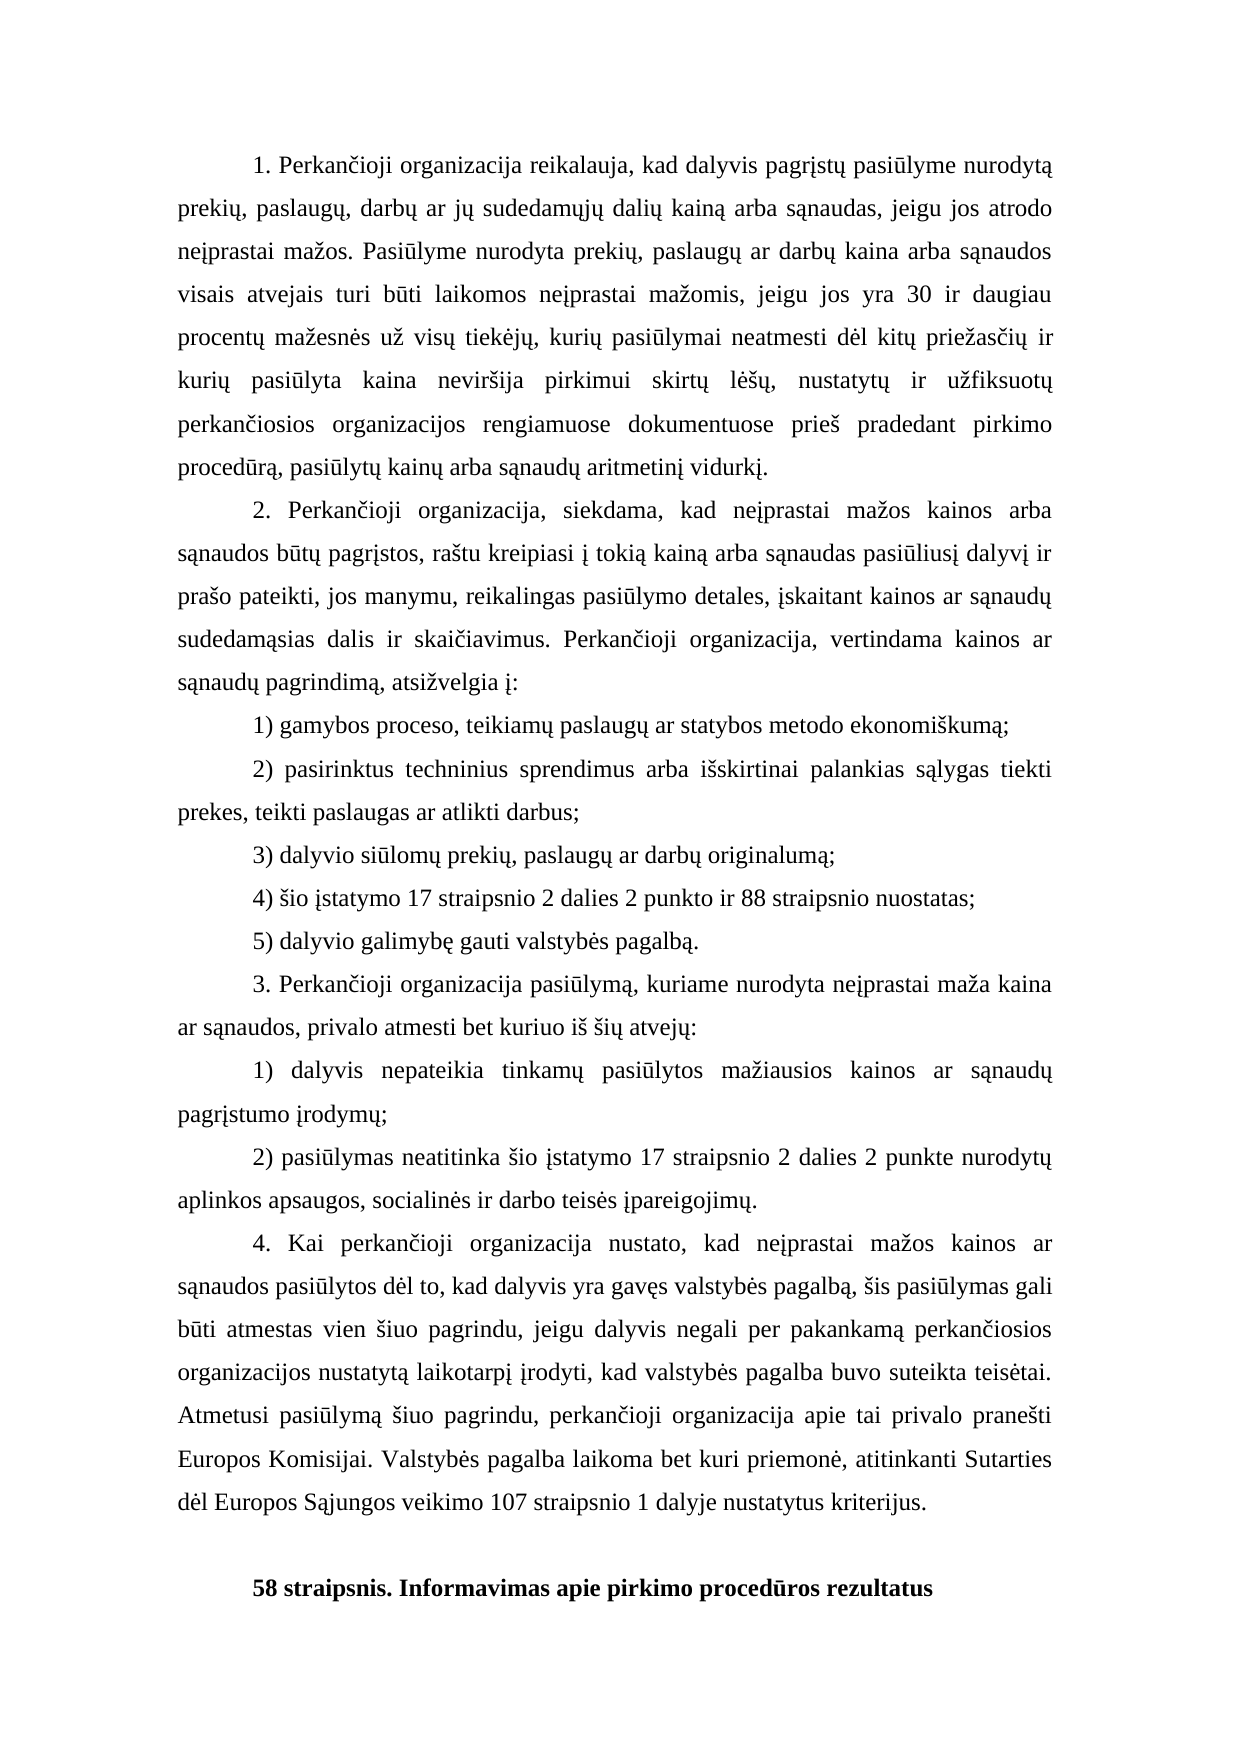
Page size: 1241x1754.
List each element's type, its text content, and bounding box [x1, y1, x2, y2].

text 3. Perkančioji organizacija pasiūlymą, kuriame nurodyta neįprastai maža kaina ar sąnaudos, privalo atmesti bet kuriuo iš šių atvejų: [177, 969, 1053, 1041]
text 3) dalyvio siūlomų prekių, paslaugų ar darbų originalumą; [177, 840, 1053, 869]
text 5) dalyvio galimybę gauti valstybės pagalbą. [177, 926, 1053, 955]
text 2. Perkančioji organizacija, siekdama, kad neįprastai mažos kainos arba sąnaudos būtų pagrįstos, raštu kreipiasi į tokią kainą arba sąnaudas pasiūliusį dalyvį ir prašo pateikti, jos manymu, reikalingas pasiūlymo detales, įskaitant kainos ar sąnaudų sudedamąsias dalis ir skaičiavimus. Perkančioji organizacija, vertindama kainos ar sąnaudų pagrindimą, atsižvelgia į: [177, 495, 1053, 696]
text 1) gamybos proceso, teikiamų paslaugų ar statybos metodo ekonomiškumą; [177, 711, 1053, 739]
text 1) dalyvis nepateikia tinkamų pasiūlytos mažiausios kainos ar sąnaudų pagrįstumo įrodymų; [177, 1056, 1053, 1127]
text 2) pasiūlymas neatitinka šio įstatymo 17 straipsnio 2 dalies 2 punkte nurodytų aplinkos apsaugos, socialinės ir darbo teisės įpareigojimų. [177, 1142, 1053, 1214]
text 4) šio įstatymo 17 straipsnio 2 dalies 2 punkto ir 88 straipsnio nuostatas; [177, 883, 1053, 912]
text 58 straipsnis. Informavimas apie pirkimo procedūros rezultatus [177, 1573, 1053, 1602]
text 2) pasirinktus techninius sprendimus arba išskirtinai palankias sąlygas tiekti prekes, teikti paslaugas ar atlikti darbus; [177, 754, 1053, 826]
text 1. Perkančioji organizacija reikalauja, kad dalyvis pagrįstų pasiūlyme nurodytą prekių, paslaugų, darbų ar jų sudedamųjų dalių kainą arba sąnaudas, jeigu jos atrodo neįprastai mažos. Pasiūlyme nurodyta prekių, paslaugų ar darbų kaina arba sąnaudos visais atvejais turi būti laikomos neįprastai mažomis, jeigu jos yra 30 ir daugiau procentų mažesnės už visų tiekėjų, kurių pasiūlymai neatmesti dėl kitų priežasčių ir kurių pasiūlyta kaina neviršija pirkimui skirtų lėšų, nustatytų ir užfiksuotų perkančiosios organizacijos rengiamuose dokumentuose prieš pradedant pirkimo procedūrą, pasiūlytų kainų arba sąnaudų aritmetinį vidurkį. [177, 150, 1053, 481]
text 4. Kai perkančioji organizacija nustato, kad neįprastai mažos kainos ar sąnaudos pasiūlytos dėl to, kad dalyvis yra gavęs valstybės pagalbą, šis pasiūlymas gali būti atmestas vien šiuo pagrindu, jeigu dalyvis negali per pakankamą perkančiosios organizacijos nustatytą laikotarpį įrodyti, kad valstybės pagalba buvo suteikta teisėtai. Atmetusi pasiūlymą šiuo pagrindu, perkančioji organizacija apie tai privalo pranešti Europos Komisijai. Valstybės pagalba laikoma bet kuri priemonė, atitinkanti Sutarties dėl Europos Sąjungos veikimo 107 straipsnio 1 dalyje nustatytus kriterijus. [177, 1228, 1053, 1516]
